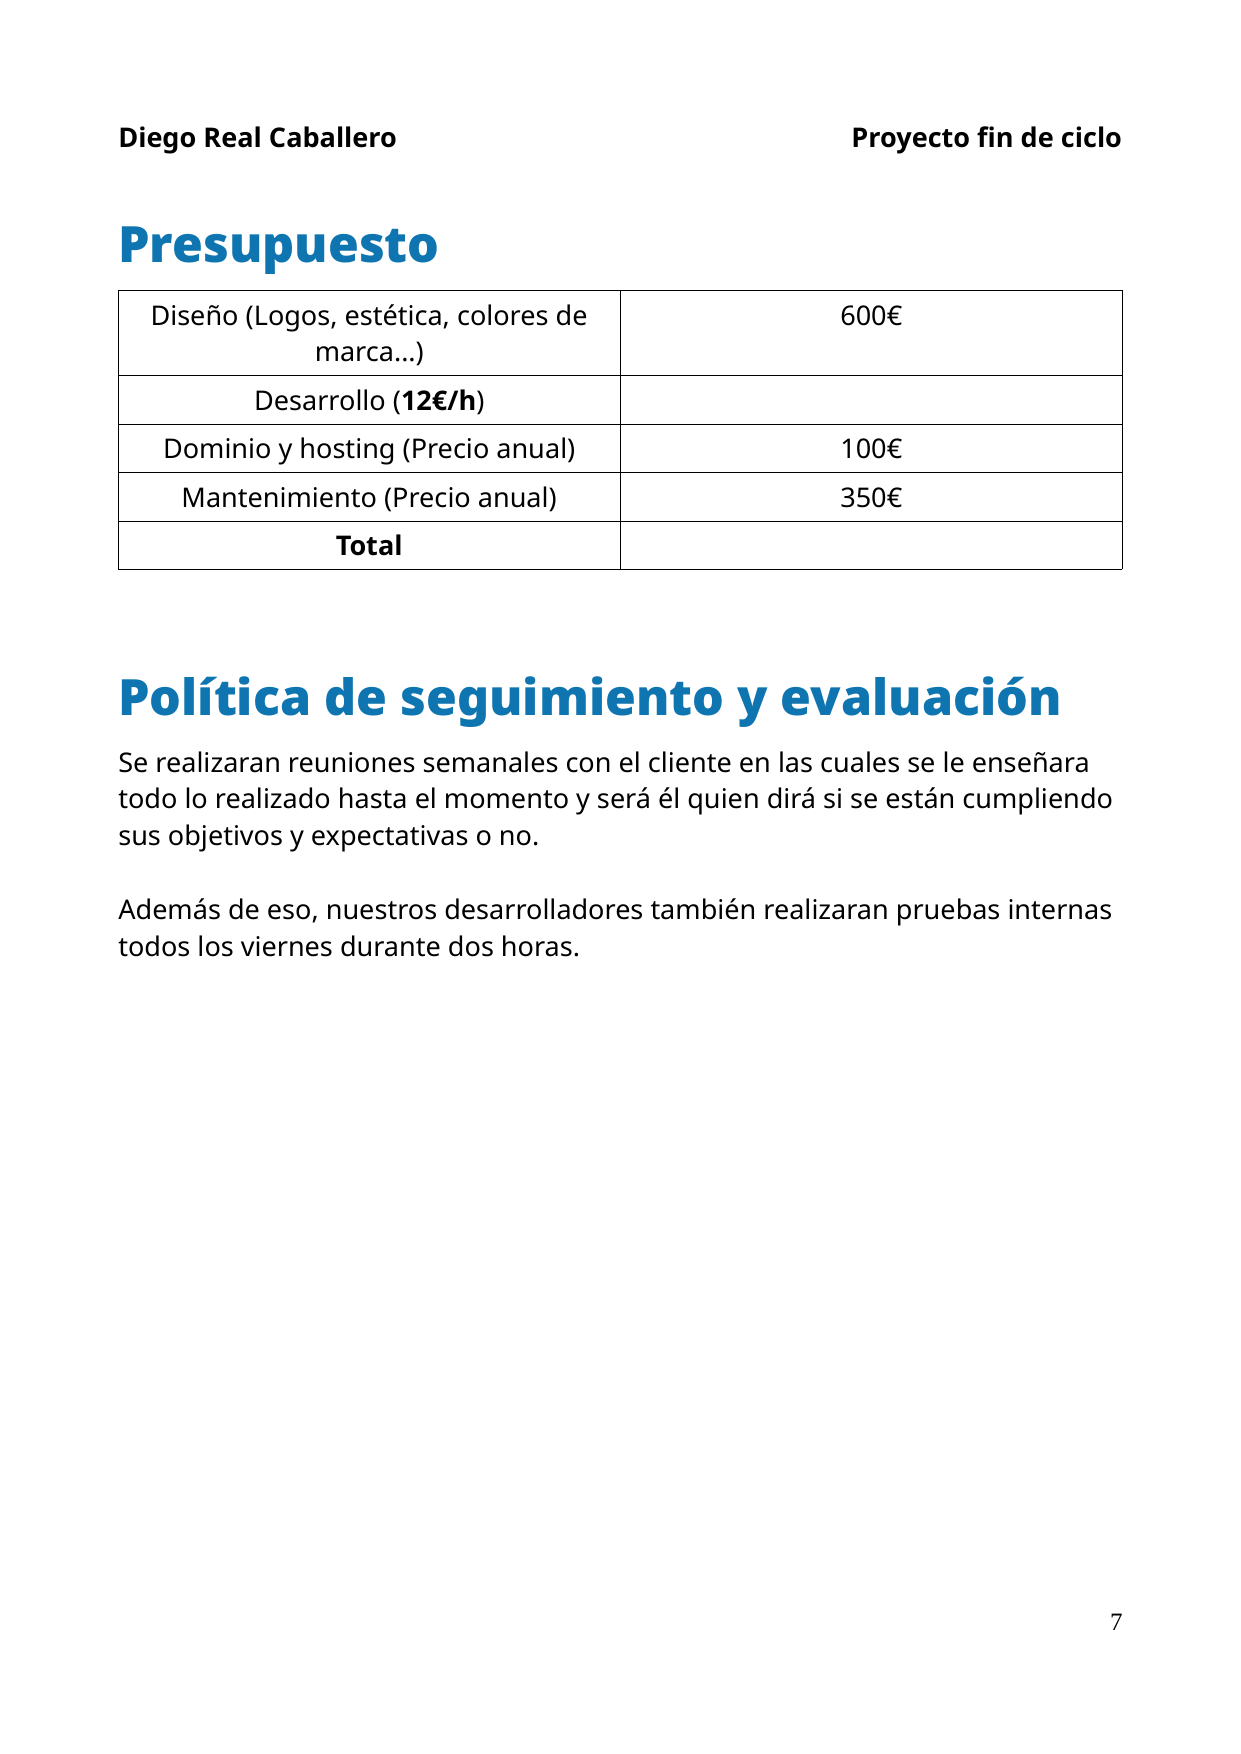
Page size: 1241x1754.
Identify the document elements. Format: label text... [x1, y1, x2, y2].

table_header 600€ [621, 291, 1122, 375]
subtitle Presupuesto [118, 209, 1122, 278]
table_cell [621, 376, 1122, 424]
text Además de eso, nuestros desarrolladores también realizaran pruebas internas todos los viernes durante dos horas. [118, 891, 1122, 964]
table_cell Dominio y hosting (Precio anual) [119, 425, 620, 472]
table_cell Total [119, 522, 620, 569]
table_cell Mantenimiento (Precio anual) [119, 473, 620, 521]
table_header Diseño (Logos, estética, colores de marca...) [119, 291, 620, 375]
text Se realizaran reuniones semanales con el cliente en las cuales se le enseñara todo lo realizado hasta el momento y será él quien dirá si se están cumpliendo sus objetivos y expectativas o no. [118, 743, 1122, 854]
subtitle Política de seguimiento y evaluación [118, 662, 1122, 731]
table_cell Desarrollo (12€/h) [119, 376, 620, 424]
table_cell 350€ [621, 473, 1122, 521]
table_cell 100€ [621, 425, 1122, 472]
table_cell [621, 522, 1122, 569]
